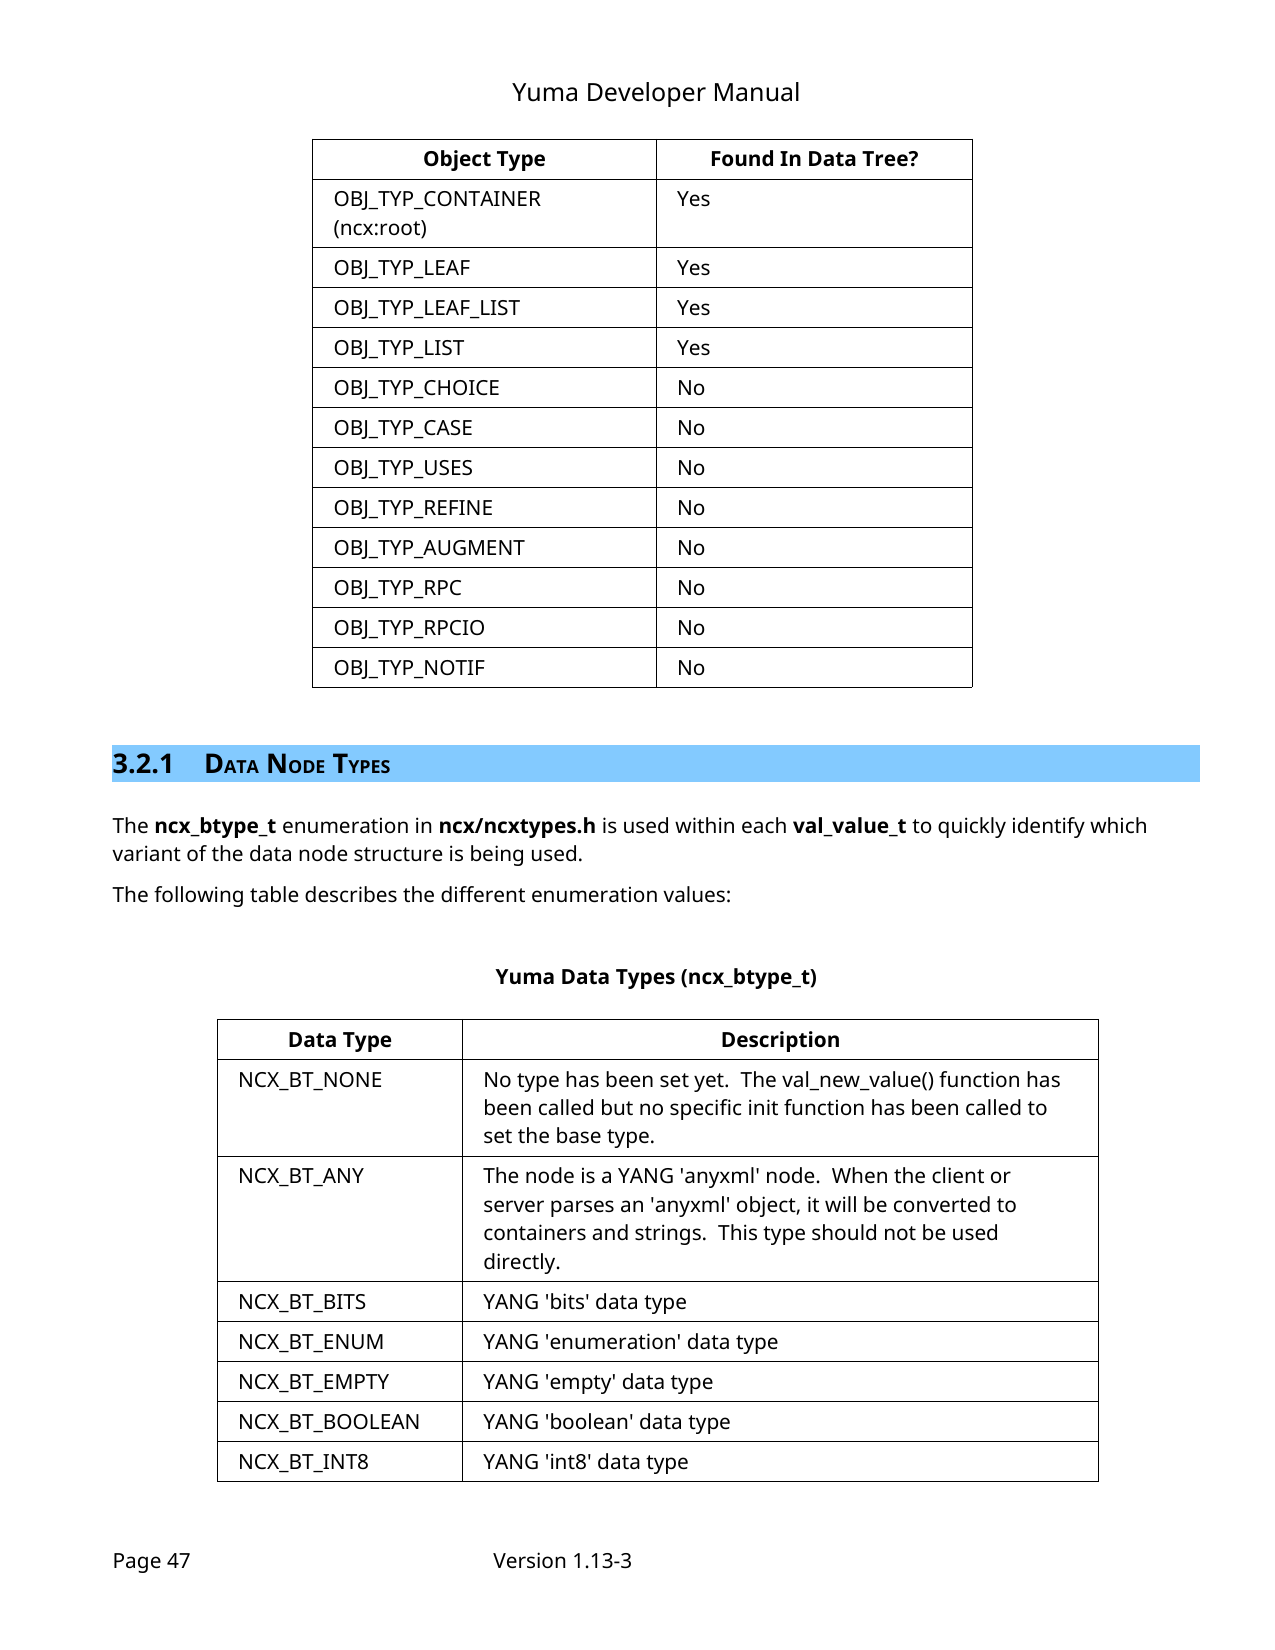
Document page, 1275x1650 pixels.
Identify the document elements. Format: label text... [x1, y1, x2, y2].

table_cell OBJ_TYP_LIST [313, 328, 656, 367]
table_cell OBJ_TYP_CASE [313, 408, 656, 447]
table_cell NCX_BT_INT8 [218, 1442, 462, 1481]
table_cell OBJ_TYP_RPCIO [313, 608, 656, 647]
table_cell Yes [657, 180, 972, 247]
table_cell The node is a YANG 'anyxml' node. When the client or server parses an 'anyxml' object, it will be converted to containers and strings. This type should not be used directly. [463, 1157, 1098, 1281]
table_cell Yes [657, 248, 972, 287]
table_cell YANG 'boolean' data type [463, 1402, 1098, 1441]
table_cell Yes [657, 288, 972, 327]
table_header Description [463, 1020, 1098, 1059]
table_cell OBJ_TYP_REFINE [313, 488, 656, 527]
table_cell No type has been set yet. The val_new_value() function has been called but no specific init function has been called to set the base type. [463, 1060, 1098, 1156]
subtitle Data Node Types [112, 745, 1200, 782]
table_cell OBJ_TYP_CONTAINER (ncx:root) [313, 180, 656, 247]
table_cell OBJ_TYP_AUGMENT [313, 528, 656, 567]
table_cell No [657, 488, 972, 527]
text The following table describes the different enumeration values: [112, 880, 1200, 908]
table_cell No [657, 608, 972, 647]
table_cell No [657, 368, 972, 407]
table_cell No [657, 528, 972, 567]
table_cell No [657, 568, 972, 607]
table_cell YANG 'enumeration' data type [463, 1322, 1098, 1361]
table_cell NCX_BT_BITS [218, 1282, 462, 1321]
table_cell OBJ_TYP_CHOICE [313, 368, 656, 407]
table_cell NCX_BT_NONE [218, 1060, 462, 1156]
table_cell No [657, 648, 972, 687]
table_cell NCX_BT_ANY [218, 1157, 462, 1281]
table_cell OBJ_TYP_USES [313, 448, 656, 487]
table_cell OBJ_TYP_NOTIF [313, 648, 656, 687]
table_cell NCX_BT_EMPTY [218, 1362, 462, 1401]
subtitle Yuma Data Types (ncx_btype_t) [127, 962, 1185, 990]
table_cell YANG 'empty' data type [463, 1362, 1098, 1401]
table_cell OBJ_TYP_LEAF [313, 248, 656, 287]
table_cell No [657, 408, 972, 447]
table_cell OBJ_TYP_RPC [313, 568, 656, 607]
table_cell OBJ_TYP_LEAF_LIST [313, 288, 656, 327]
table_header Data Type [218, 1020, 462, 1059]
table_cell No [657, 448, 972, 487]
table_cell Yes [657, 328, 972, 367]
table_header Found In Data Tree? [657, 140, 972, 178]
table_cell NCX_BT_ENUM [218, 1322, 462, 1361]
text The ncx_btype_t enumeration in ncx/ncxtypes.h is used within each val_value_t to quickly identify which variant of the data node structure is being used. [112, 811, 1200, 868]
table_cell YANG 'int8' data type [463, 1442, 1098, 1481]
table_cell NCX_BT_BOOLEAN [218, 1402, 462, 1441]
table_cell YANG 'bits' data type [463, 1282, 1098, 1321]
table_header Object Type [313, 140, 656, 178]
